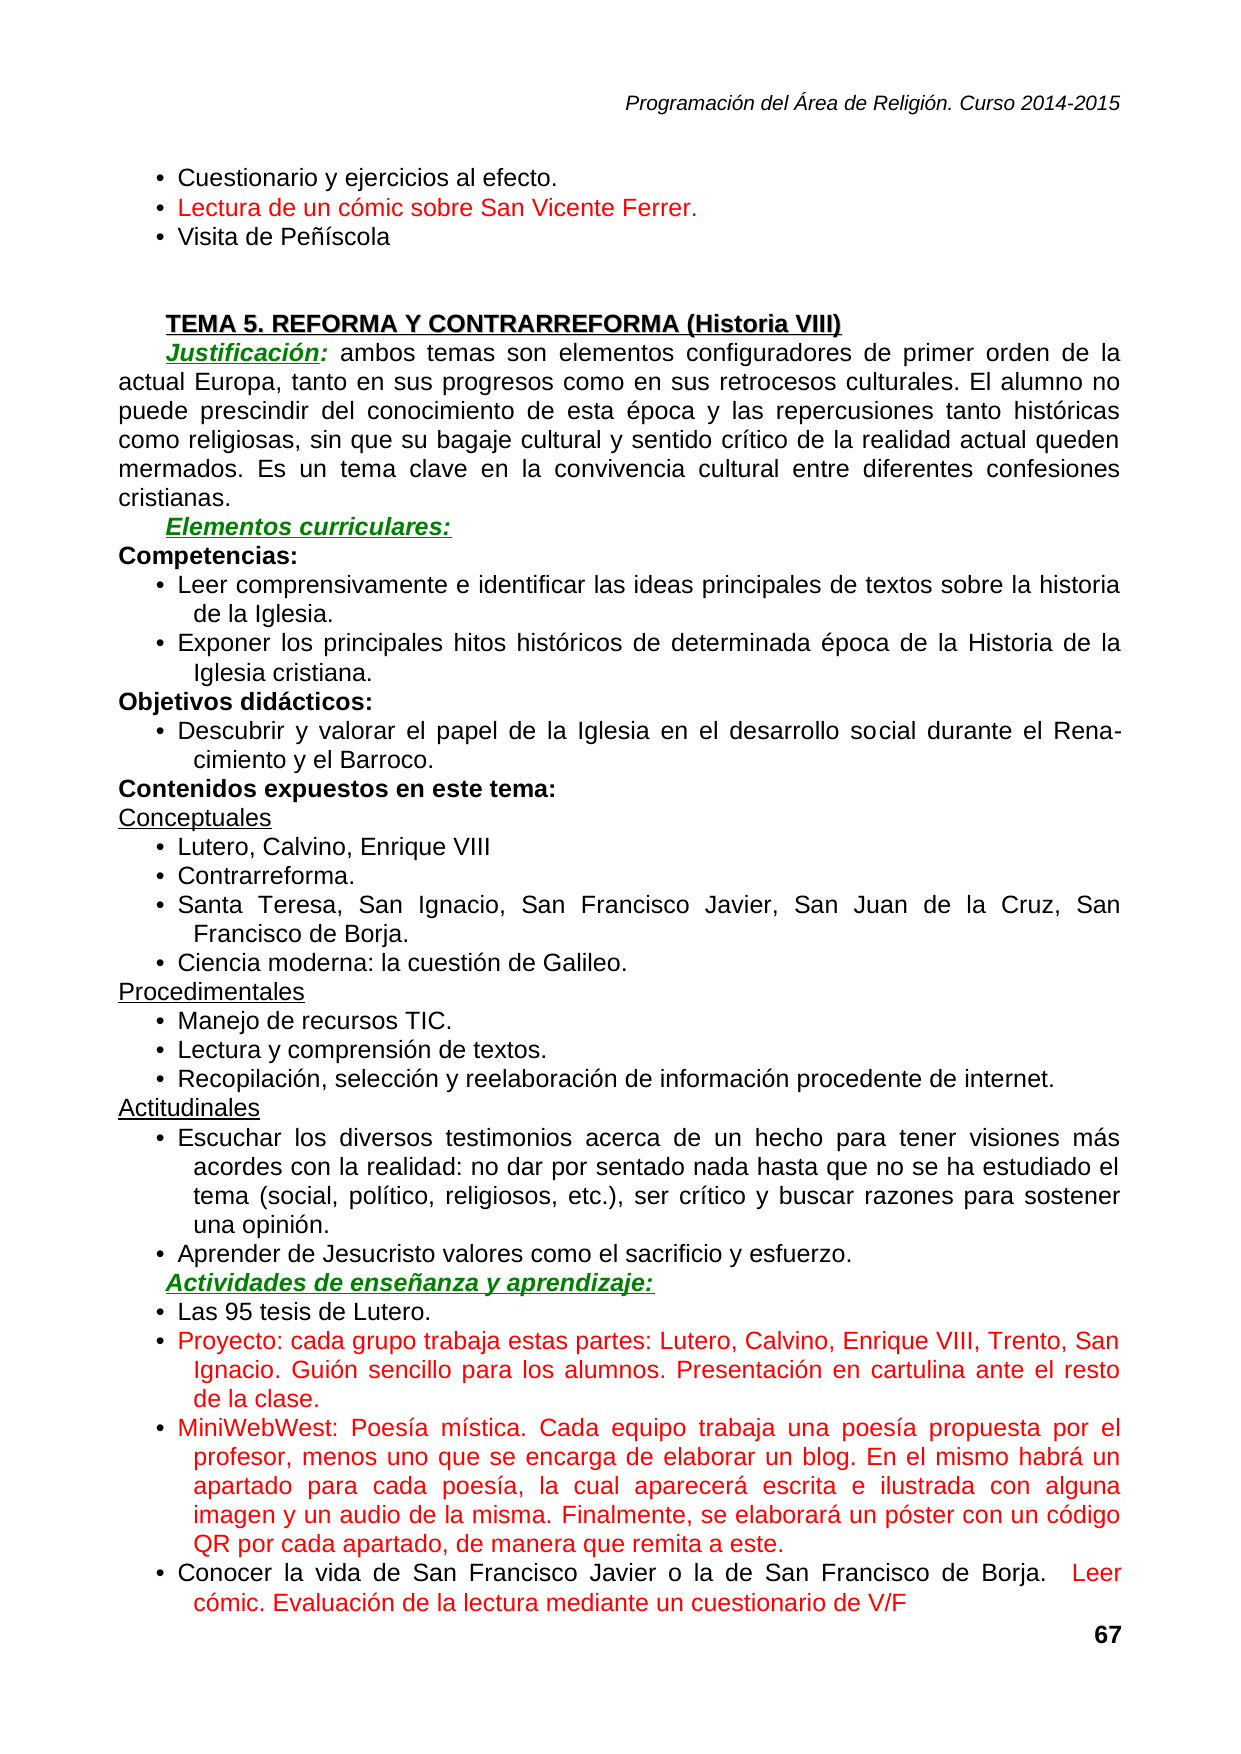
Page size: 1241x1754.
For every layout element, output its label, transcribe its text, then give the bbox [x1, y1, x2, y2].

list Lectura de un cómic sobre San Vicente Ferrer. [156, 192, 1122, 221]
list Leer comprensivamente e identificar las ideas principales de textos sobre la historia de la Iglesia. [156, 570, 1122, 628]
list MiniWebWest: Poesía mística. Cada equipo trabaja una poesía propuesta por el profesor, menos uno que se encarga de elaborar un blog. En el mismo habrá un apartado para cada poesía, la cual aparecerá escrita e ilustrada con alguna imagen y un audio de la misma. Finalmente, se elaborará un póster con un código QR por cada apartado, de manera que remita a este. [156, 1413, 1122, 1558]
list Lutero, Calvino, Enrique VIII [156, 832, 1122, 861]
list Contrarreforma. [156, 861, 1122, 890]
list Santa Teresa, San Ignacio, San Francisco Javier, San Juan de la Cruz, San Francisco de Borja. [156, 890, 1122, 948]
text TEMA 5. REFORMA Y CONTRARREFORMA (Historia VIII) [118, 309, 1122, 338]
list Proyecto: cada grupo trabaja estas partes: Lutero, Calvino, Enrique VIII, Trento, San Ignacio. Guión sencillo para los alumnos. Presentación en cartulina ante el resto de la clase. [156, 1326, 1122, 1413]
list Procedimentales [118, 977, 1122, 1006]
text Actividades de enseñanza y aprendizaje: [118, 1268, 1122, 1297]
list Descubrir y valorar el papel de la Iglesia en el desarrollo so­cial durante el Rena­cimiento y el Barroco. [156, 716, 1122, 774]
list Recopilación, selección y reelaboración de información procedente de internet. [156, 1064, 1122, 1093]
list Conocer la vida de San Francisco Javier o la de San Francisco de Borja. Leer cómic. Evaluación de la lectura mediante un cuestionario de V/F [156, 1558, 1122, 1616]
text Justificación: ambos temas son elementos configuradores de primer orden de la actual Europa, tanto en sus progresos como en sus retrocesos culturales. El alumno no puede prescindir del conocimiento de esta época y las repercusiones tanto históricas como religiosas, sin que su bagaje cultural y sentido crítico de la realidad actual queden mermados. Es un tema clave en la convivencia cultural entre diferentes confesiones cristianas. [118, 338, 1122, 512]
list Las 95 tesis de Lutero. [156, 1297, 1122, 1326]
list Escuchar los diversos testimonios acerca de un hecho para tener visiones más acordes con la realidad: no dar por sentado nada hasta que no se ha estudiado el tema (social, político, religiosos, etc.), ser crítico y buscar razones para sostener una opinión. [156, 1122, 1122, 1239]
list Aprender de Jesucristo valores como el sacrificio y esfuerzo. [156, 1239, 1122, 1268]
list Exponer los principales hitos históricos de determinada época de la Historia de la Iglesia cristiana. [156, 628, 1122, 686]
list Manejo de recursos TIC. [156, 1006, 1122, 1035]
text Conceptuales [118, 803, 1122, 832]
text Elementos curriculares: [118, 512, 1122, 541]
text Actitudinales [118, 1093, 1122, 1122]
text Contenidos expuestos en este tema: [118, 774, 1122, 803]
text Objetivos didácticos: [118, 686, 1122, 716]
list Ciencia moderna: la cuestión de Galileo. [156, 948, 1122, 977]
list Visita de Peñíscola [156, 221, 1122, 251]
text Competencias: [118, 541, 1122, 570]
list Cuestionario y ejercicios al efecto. [156, 163, 1122, 192]
list Lectura y comprensión de textos. [156, 1035, 1122, 1064]
